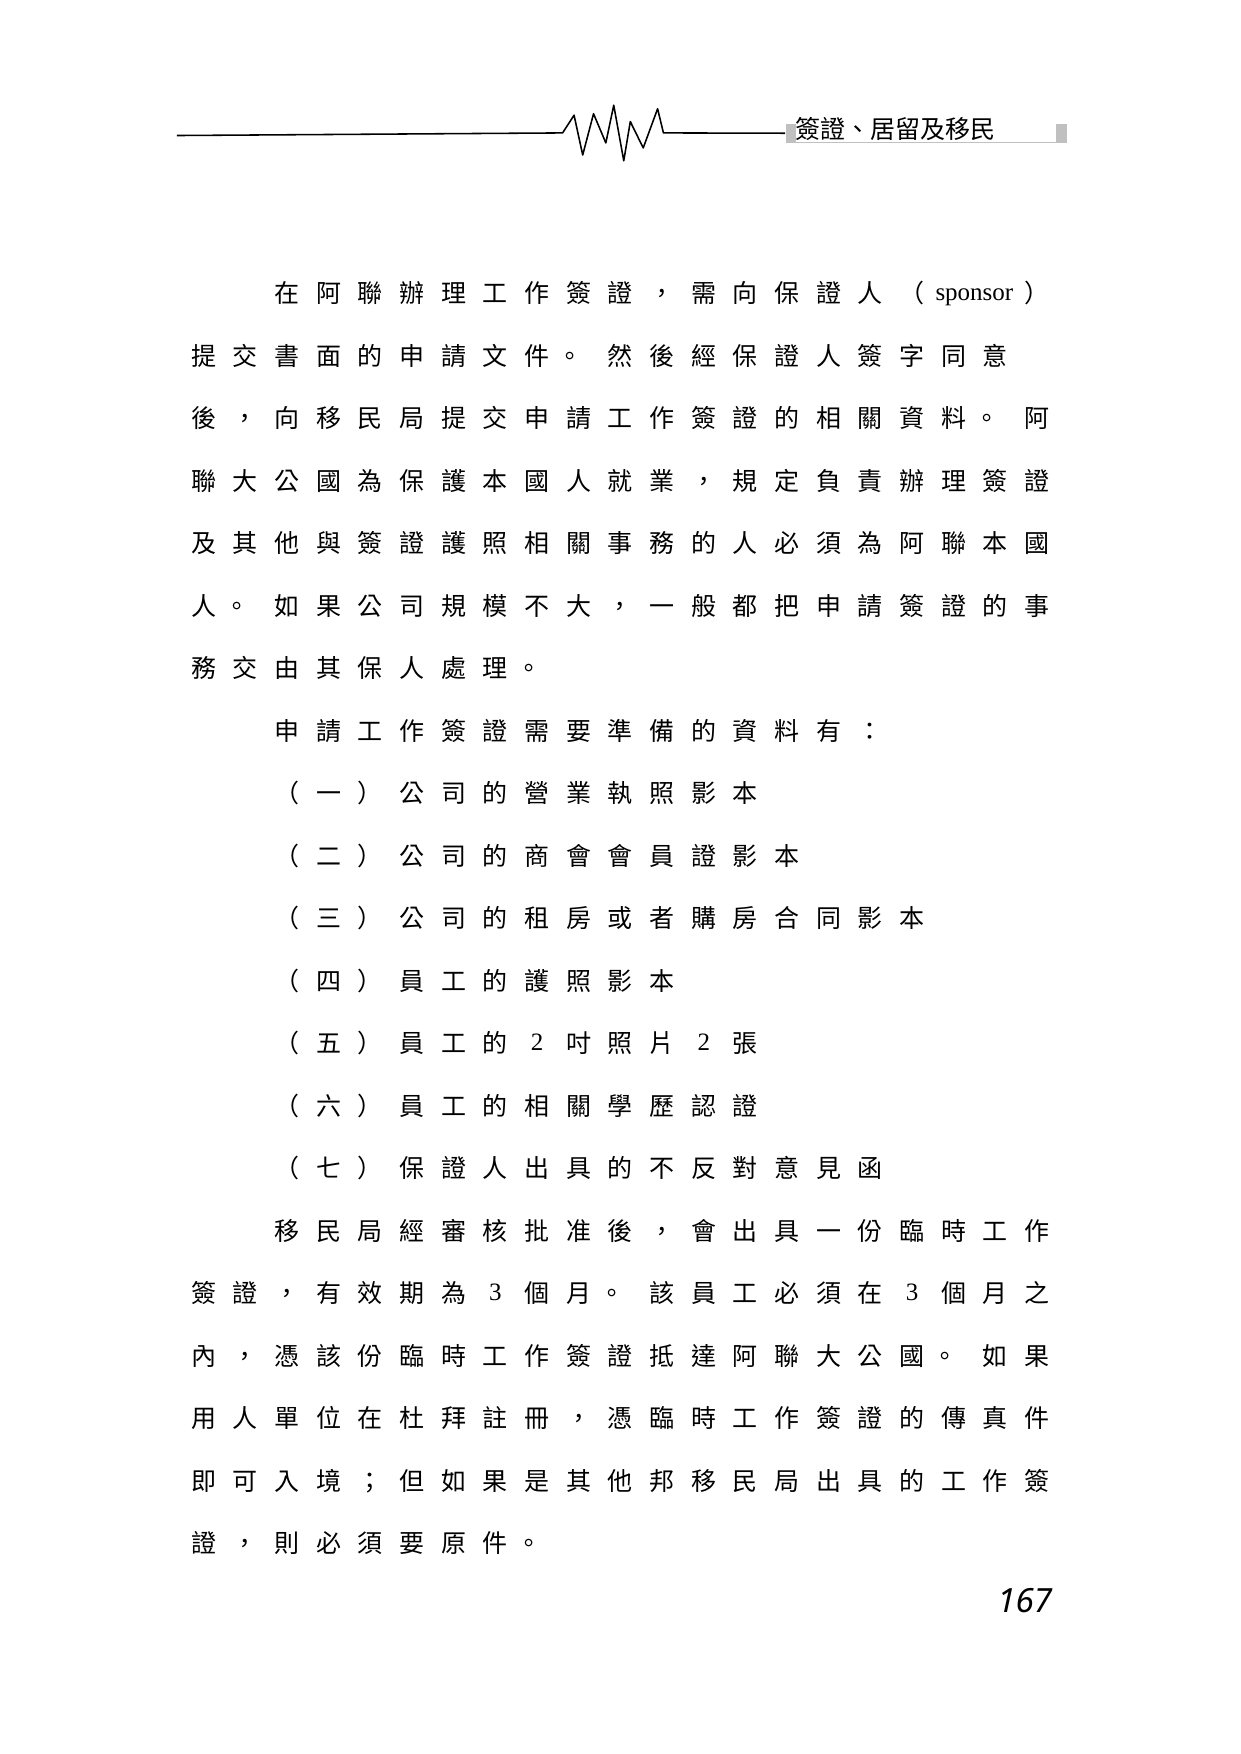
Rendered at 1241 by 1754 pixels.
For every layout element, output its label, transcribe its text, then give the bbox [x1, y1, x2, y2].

text （五）員工的2吋照片2張 [232, 1000, 1058, 1063]
text （一）公司的營業執照影本 [232, 750, 1058, 813]
text 在阿聯辦理工作簽證，需向保證人（sponsor）提交書面的申請文件。然後經保證人簽字同意後，向移民局提交申請工作簽證的相關資料。阿聯大公國為保護本國人就業，規定負責辦理簽證及其他與簽證護照相關事務的人必須為阿聯本國人。如果公司規模不大，一般都把申請簽證的事務交由其保人處理。 [183, 250, 1058, 688]
text （六）員工的相關學歷認證 [232, 1063, 1058, 1125]
text （三）公司的租房或者購房合同影本 [232, 875, 1058, 938]
text 申請工作簽證需要準備的資料有： [183, 688, 1058, 750]
text （四）員工的護照影本 [232, 938, 1058, 1000]
text （二）公司的商會會員證影本 [232, 813, 1058, 875]
text 移民局經審核批准後，會出具一份臨時工作簽證，有效期為3個月。該員工必須在3個月之內，憑該份臨時工作簽證抵達阿聯大公國。如果用人單位在杜拜註冊，憑臨時工作簽證的傳真件即可入境；但如果是其他邦移民局出具的工作簽證，則必須要原件。 [183, 1188, 1058, 1563]
text （七）保證人出具的不反對意見函 [232, 1125, 1058, 1188]
